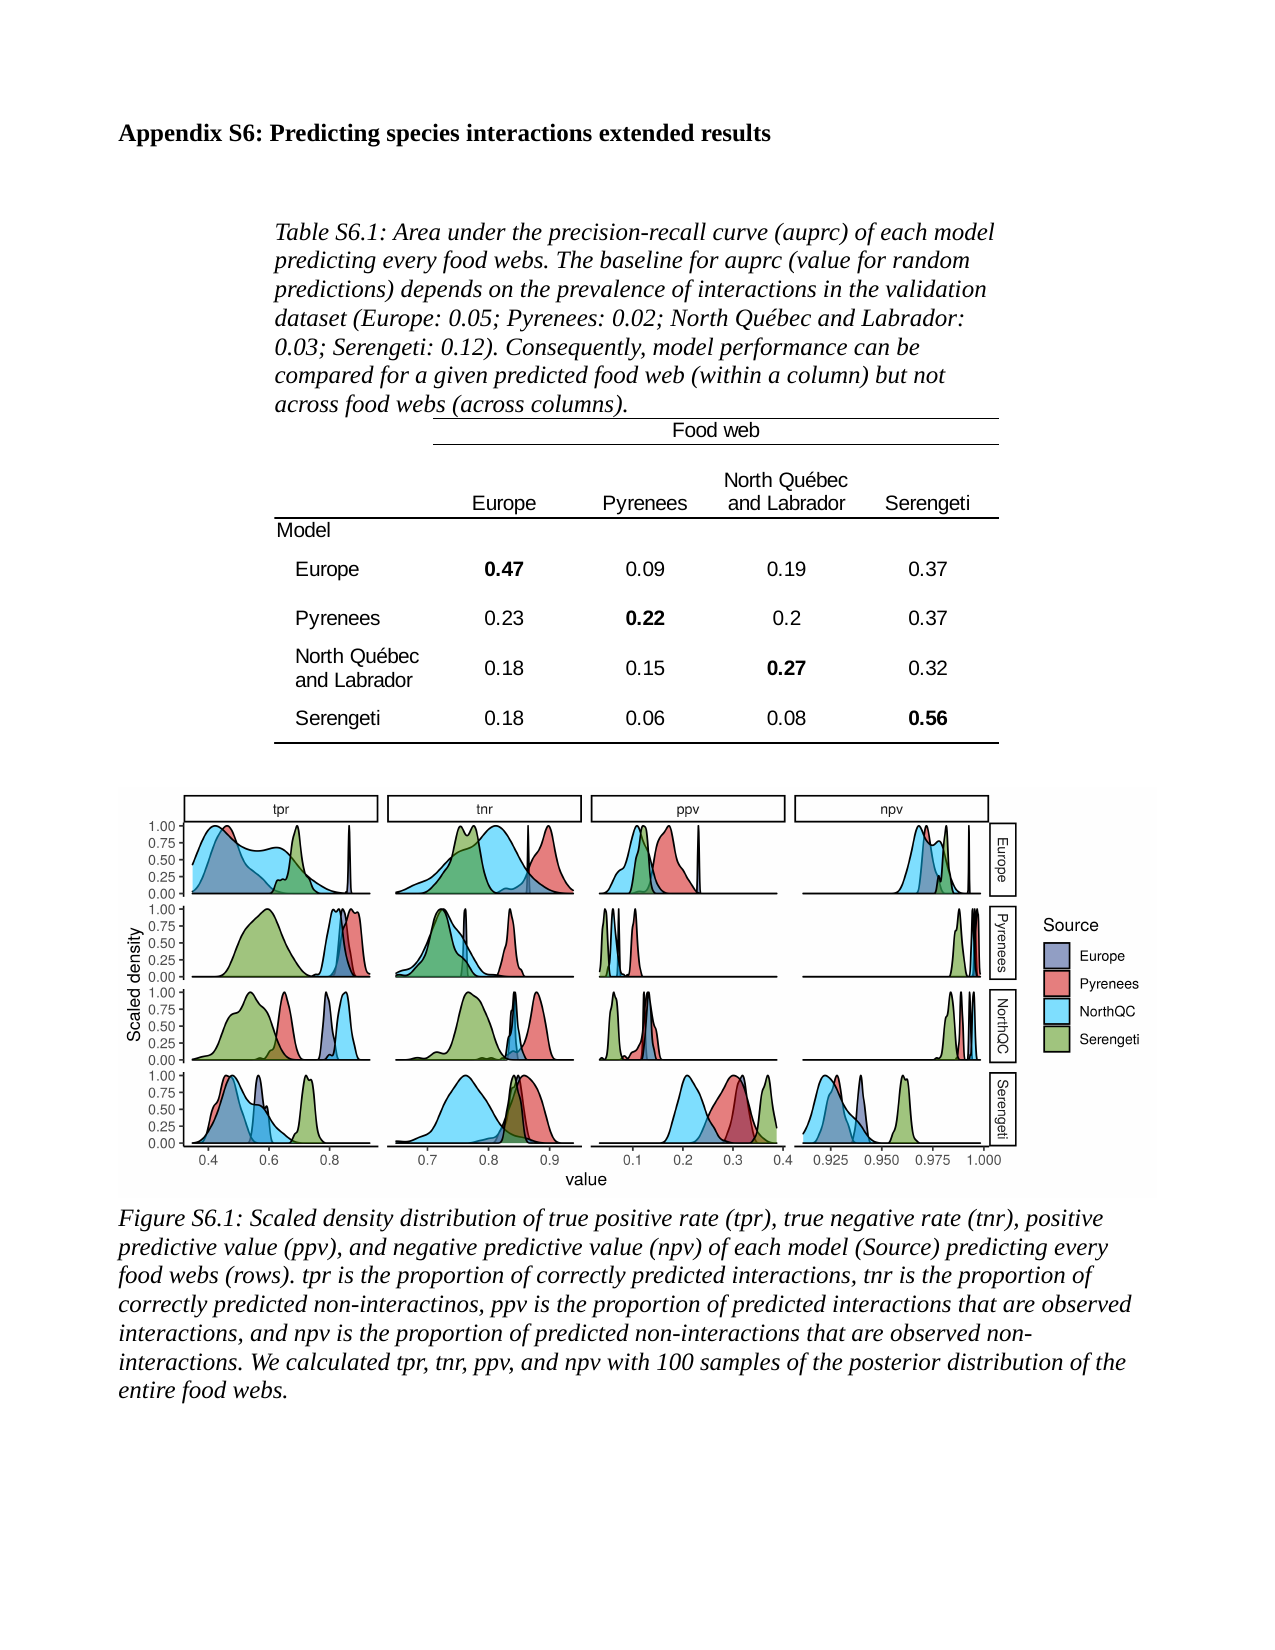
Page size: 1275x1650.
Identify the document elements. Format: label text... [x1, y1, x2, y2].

text Appendix S6: Predicting species interactions extended results [118, 118, 1157, 147]
text Figure S6.1: Scaled density distribution of true positive rate (tpr), true negative rate (tnr), positive predictive value (ppv), and negative predictive value (npv) of each model (Source) predicting every food webs (rows). tpr is the proportion of correctly predicted interactions, tnr is the proportion of correctly predicted non-interactinos, ppv is the proportion of predicted interactions that are observed interactions, and npv is the proportion of predicted non-interactions that are observed non-interactions. We calculated tpr, tnr, ppv, and npv with 100 samples of the posterior distribution of the entire food webs. [118, 1198, 1157, 1404]
text Table S6.1: Area under the precision-recall curve (auprc) of each model predicting every food webs. The baseline for auprc (value for random predictions) depends on the prevalence of interactions in the validation dataset (Europe: 0.05; Pyrenees: 0.02; North Québec and Labrador: 0.03; Serengeti: 0.12). Consequently, model performance can be compared for a given predicted food web (within a column) but not across food webs (across columns). [274, 217, 1001, 746]
picture [118, 787, 1157, 1198]
